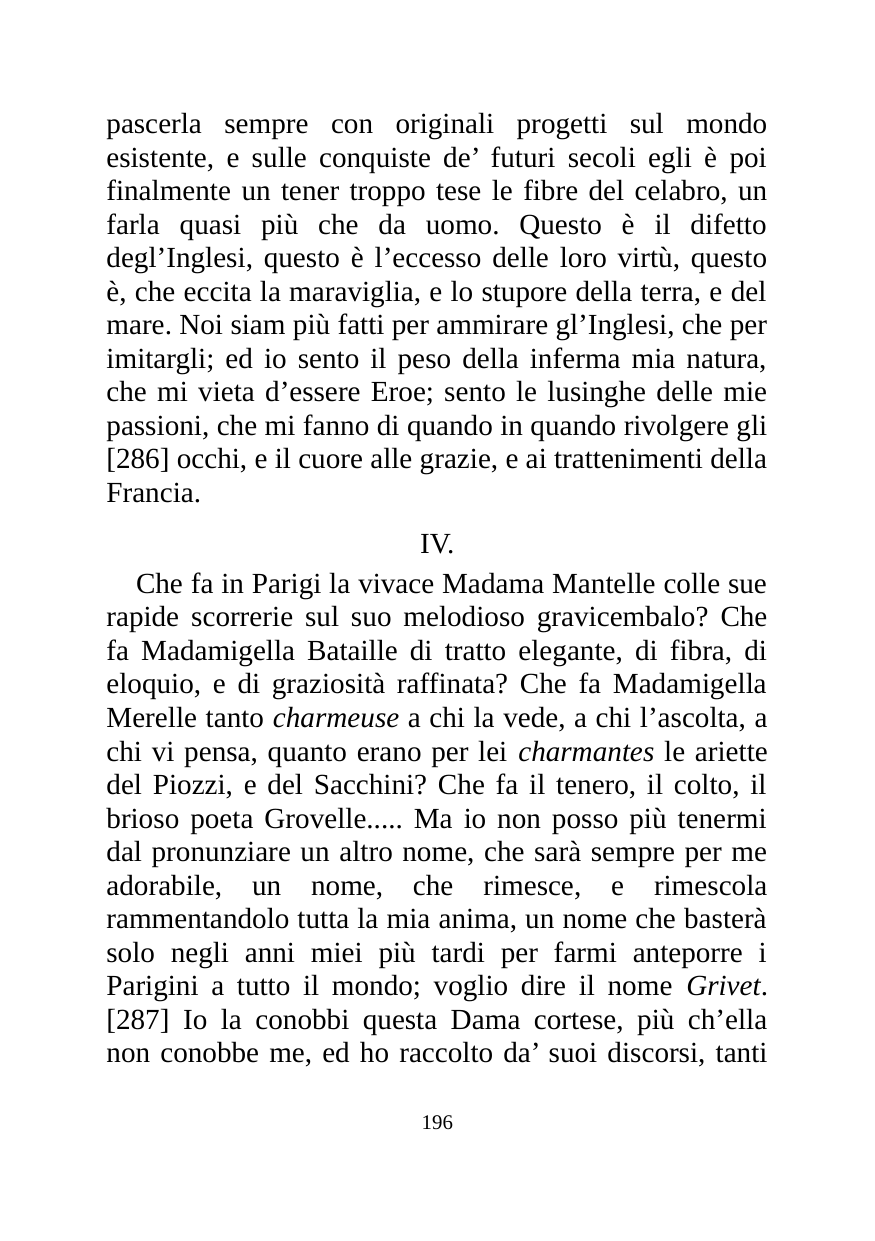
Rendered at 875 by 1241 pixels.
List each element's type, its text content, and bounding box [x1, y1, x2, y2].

text pascerla sempre con originali progetti sul mondo esistente, e sulle conquiste de’ futuri secoli egli è poi finalmente un tener troppo tese le fibre del celabro, un farla quasi più che da uomo. Questo è il difetto degl’Inglesi, questo è l’eccesso delle loro virtù, questo è, che eccita la maraviglia, e lo stupore della terra, e del mare. Noi siam più fatti per ammirare gl’Inglesi, che per imitargli; ed io sento il peso della inferma mia natura, che mi vieta d’essere Eroe; sento le lusinghe delle mie passioni, che mi fanno di quando in quando rivolgere gli [286] occhi, e il cuore alle grazie, e ai trattenimenti della Francia. [106, 106, 768, 509]
text Che fa in Parigi la vivace Madama Mantelle colle sue rapide scorrerie sul suo melodioso gravicembalo? Che fa Madamigella Bataille di tratto elegante, di fibra, di eloquio, e di graziosità raffinata? Che fa Madamigella Merelle tanto charmeuse a chi la vede, a chi l’ascolta, a chi vi pensa, quanto erano per lei charmantes le ariette del Piozzi, e del Sacchini? Che fa il tenero, il colto, il brioso poeta Grovelle..... Ma io non posso più tenermi dal pronunziare un altro nome, che sarà sempre per me adorabile, un nome, che rimesce, e rimescola rammentandolo tutta la mia anima, un nome che basterà solo negli anni miei più tardi per farmi anteporre i Parigini a tutto il mondo; voglio dire il nome Grivet. [287] Io la conobbi questa Dama cortese, più ch’ella non conobbe me, ed ho raccolto da’ suoi discorsi, tanti [106, 566, 768, 1069]
text IV. [106, 526, 768, 560]
